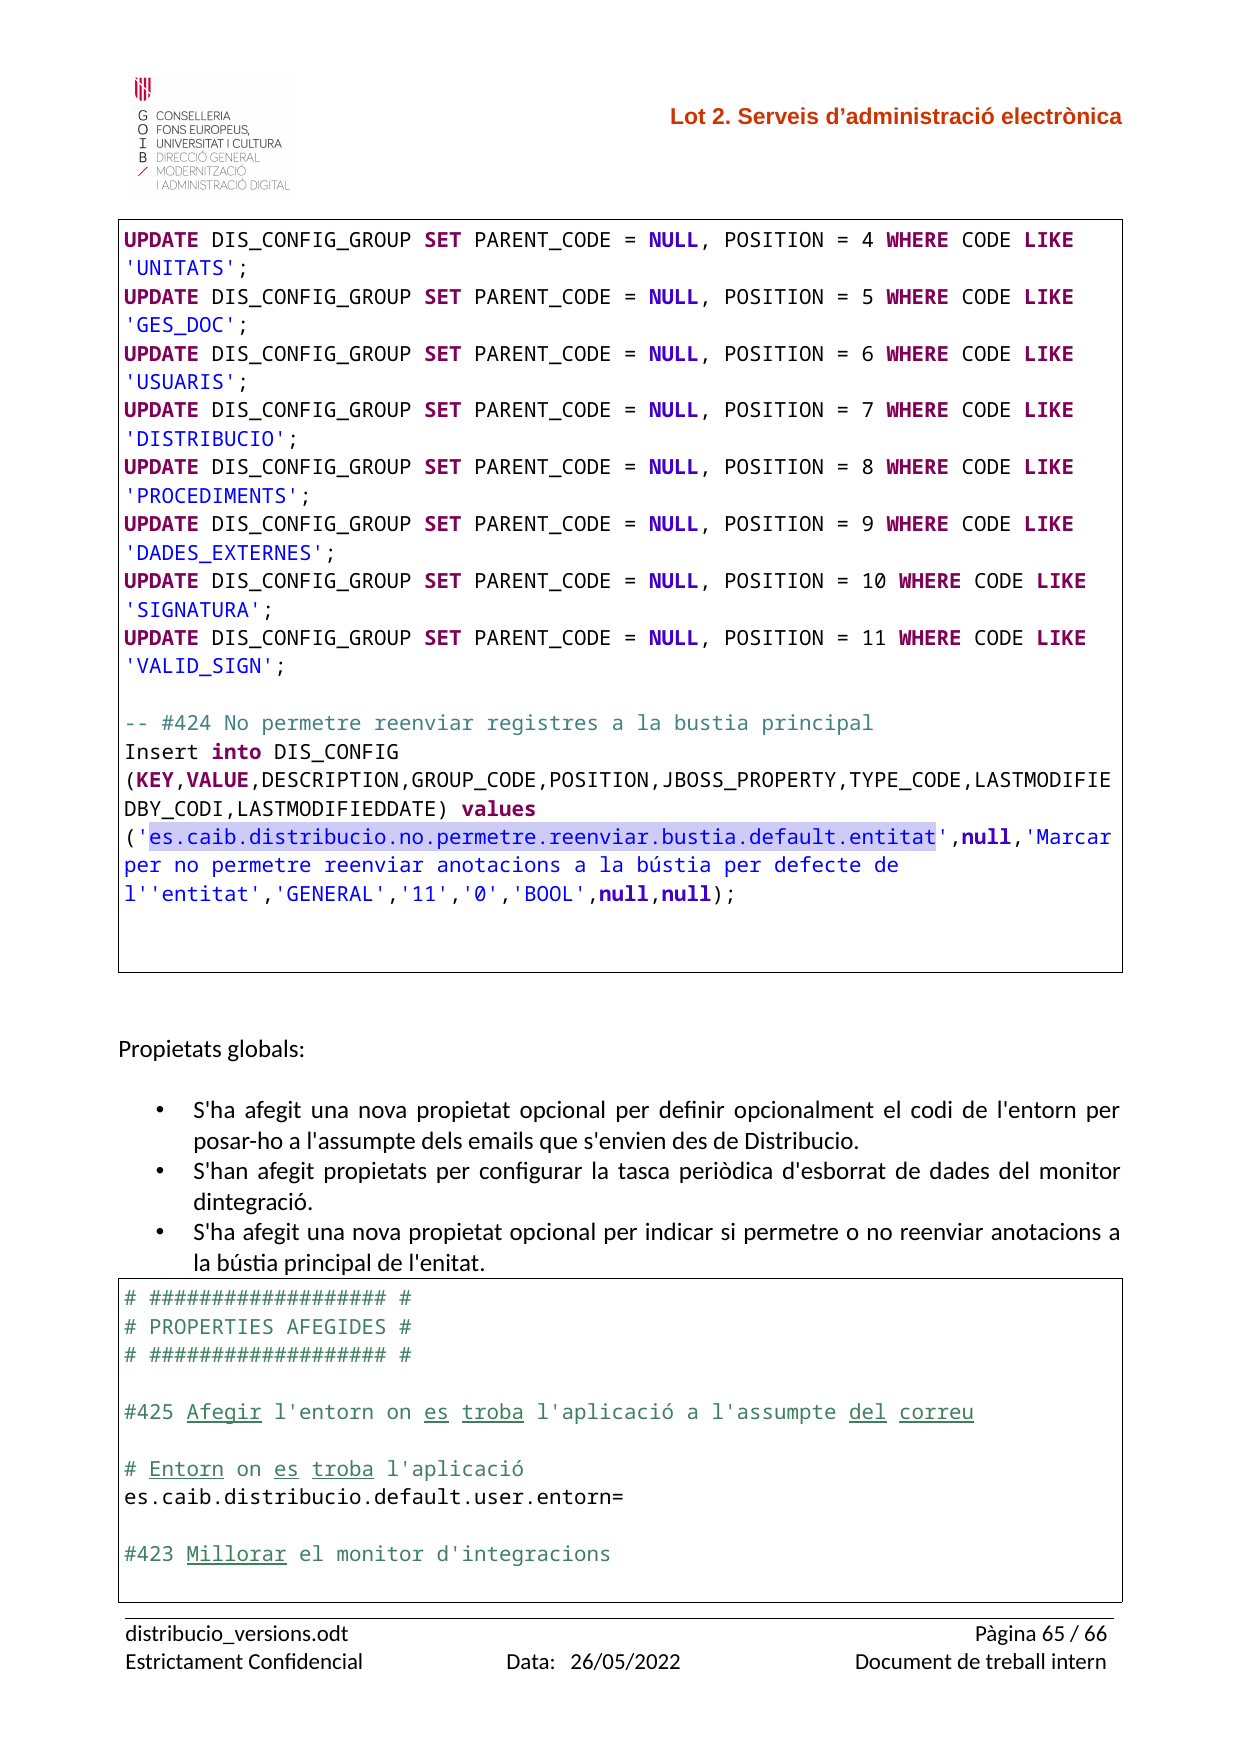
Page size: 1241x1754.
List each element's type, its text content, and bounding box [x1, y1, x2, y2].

text Propietats globals: [118, 1033, 1122, 1064]
picture [126, 70, 299, 197]
list S'han afegit propietats per configurar la tasca periòdica d'esborrat de dades del monitor dintegració. [156, 1155, 1122, 1216]
table_header # ################### # # PROPERTIES AFEGIDES # # ################### # #425 Afegir l'entorn on es troba l'aplicació a l'assumpte del correu # Entorn on es troba l'aplicació es.caib.distribucio.default.user.entorn= #423 Millorar el monitor d'integracions [119, 1279, 1122, 1602]
list S'ha afegit una nova propietat opcional per indicar si permetre o no reenviar anotacions a la bústia principal de l'enitat. [156, 1216, 1122, 1277]
table_header UPDATE DIS_CONFIG_GROUP SET PARENT_CODE = NULL, POSITION = 4 WHERE CODE LIKE 'UNITATS'; UPDATE DIS_CONFIG_GROUP SET PARENT_CODE = NULL, POSITION = 5 WHERE CODE LIKE 'GES_DOC'; UPDATE DIS_CONFIG_GROUP SET PARENT_CODE = NULL, POSITION = 6 WHERE CODE LIKE 'USUARIS'; UPDATE DIS_CONFIG_GROUP SET PARENT_CODE = NULL, POSITION = 7 WHERE CODE LIKE 'DISTRIBUCIO'; UPDATE DIS_CONFIG_GROUP SET PARENT_CODE = NULL, POSITION = 8 WHERE CODE LIKE 'PROCEDIMENTS'; UPDATE DIS_CONFIG_GROUP SET PARENT_CODE = NULL, POSITION = 9 WHERE CODE LIKE 'DADES_EXTERNES'; UPDATE DIS_CONFIG_GROUP SET PARENT_CODE = NULL, POSITION = 10 WHERE CODE LIKE 'SIGNATURA'; UPDATE DIS_CONFIG_GROUP SET PARENT_CODE = NULL, POSITION = 11 WHERE CODE LIKE 'VALID_SIGN'; -- #424 No permetre reenviar registres a la bustia principal Insert into DIS_CONFIG (KEY,VALUE,DESCRIPTION,GROUP_CODE,POSITION,JBOSS_PROPERTY,TYPE_CODE,LASTMODIFIEDBY_CODI,LASTMODIFIEDDATE) values ('es.caib.distribucio.no.permetre.reenviar.bustia.default.entitat',null,'Marcar per no permetre reenviar anotacions a la bústia per defecte de l''entitat','GENERAL','11','0','BOOL',null,null); [119, 220, 1122, 972]
list S'ha afegit una nova propietat opcional per definir opcionalment el codi de l'entorn per posar-ho a l'assumpte dels emails que s'envien des de Distribucio. [156, 1094, 1122, 1155]
